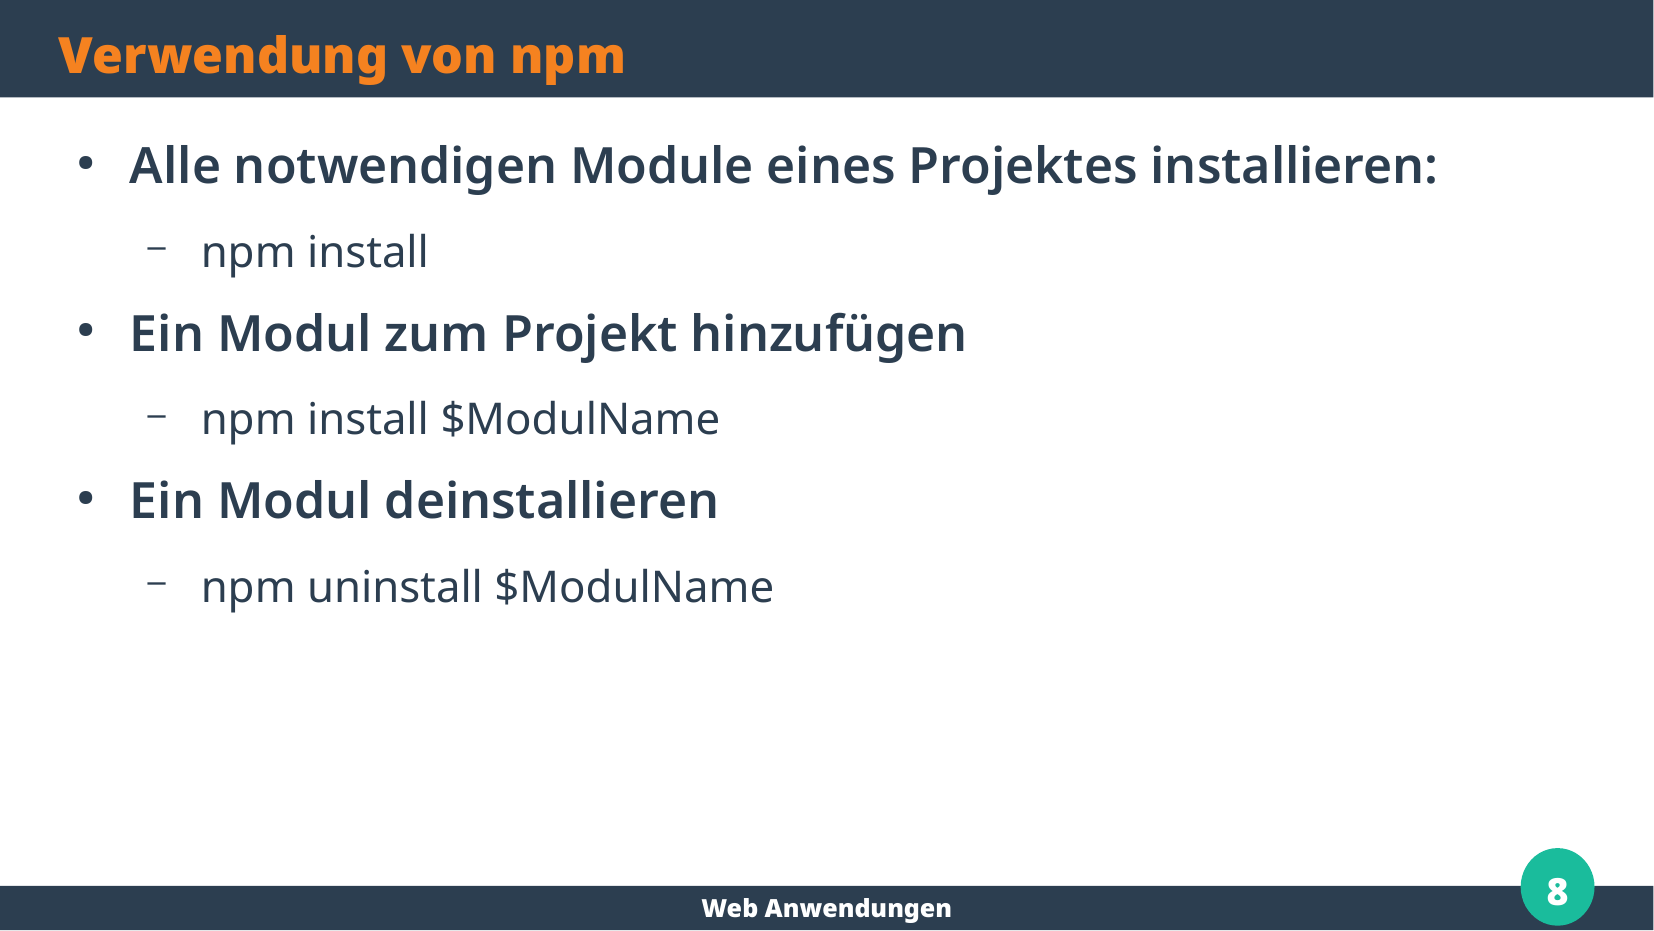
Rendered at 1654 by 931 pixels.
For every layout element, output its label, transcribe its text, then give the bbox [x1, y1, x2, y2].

list Alle notwendigen Module eines Projektes installieren: npm install Ein Modul zum Projekt hinzufügen npm install $ModulName Ein Modul deinstallieren npm uninstall $ModulName [59, 129, 1595, 864]
title Verwendung von npm [59, 8, 1595, 89]
